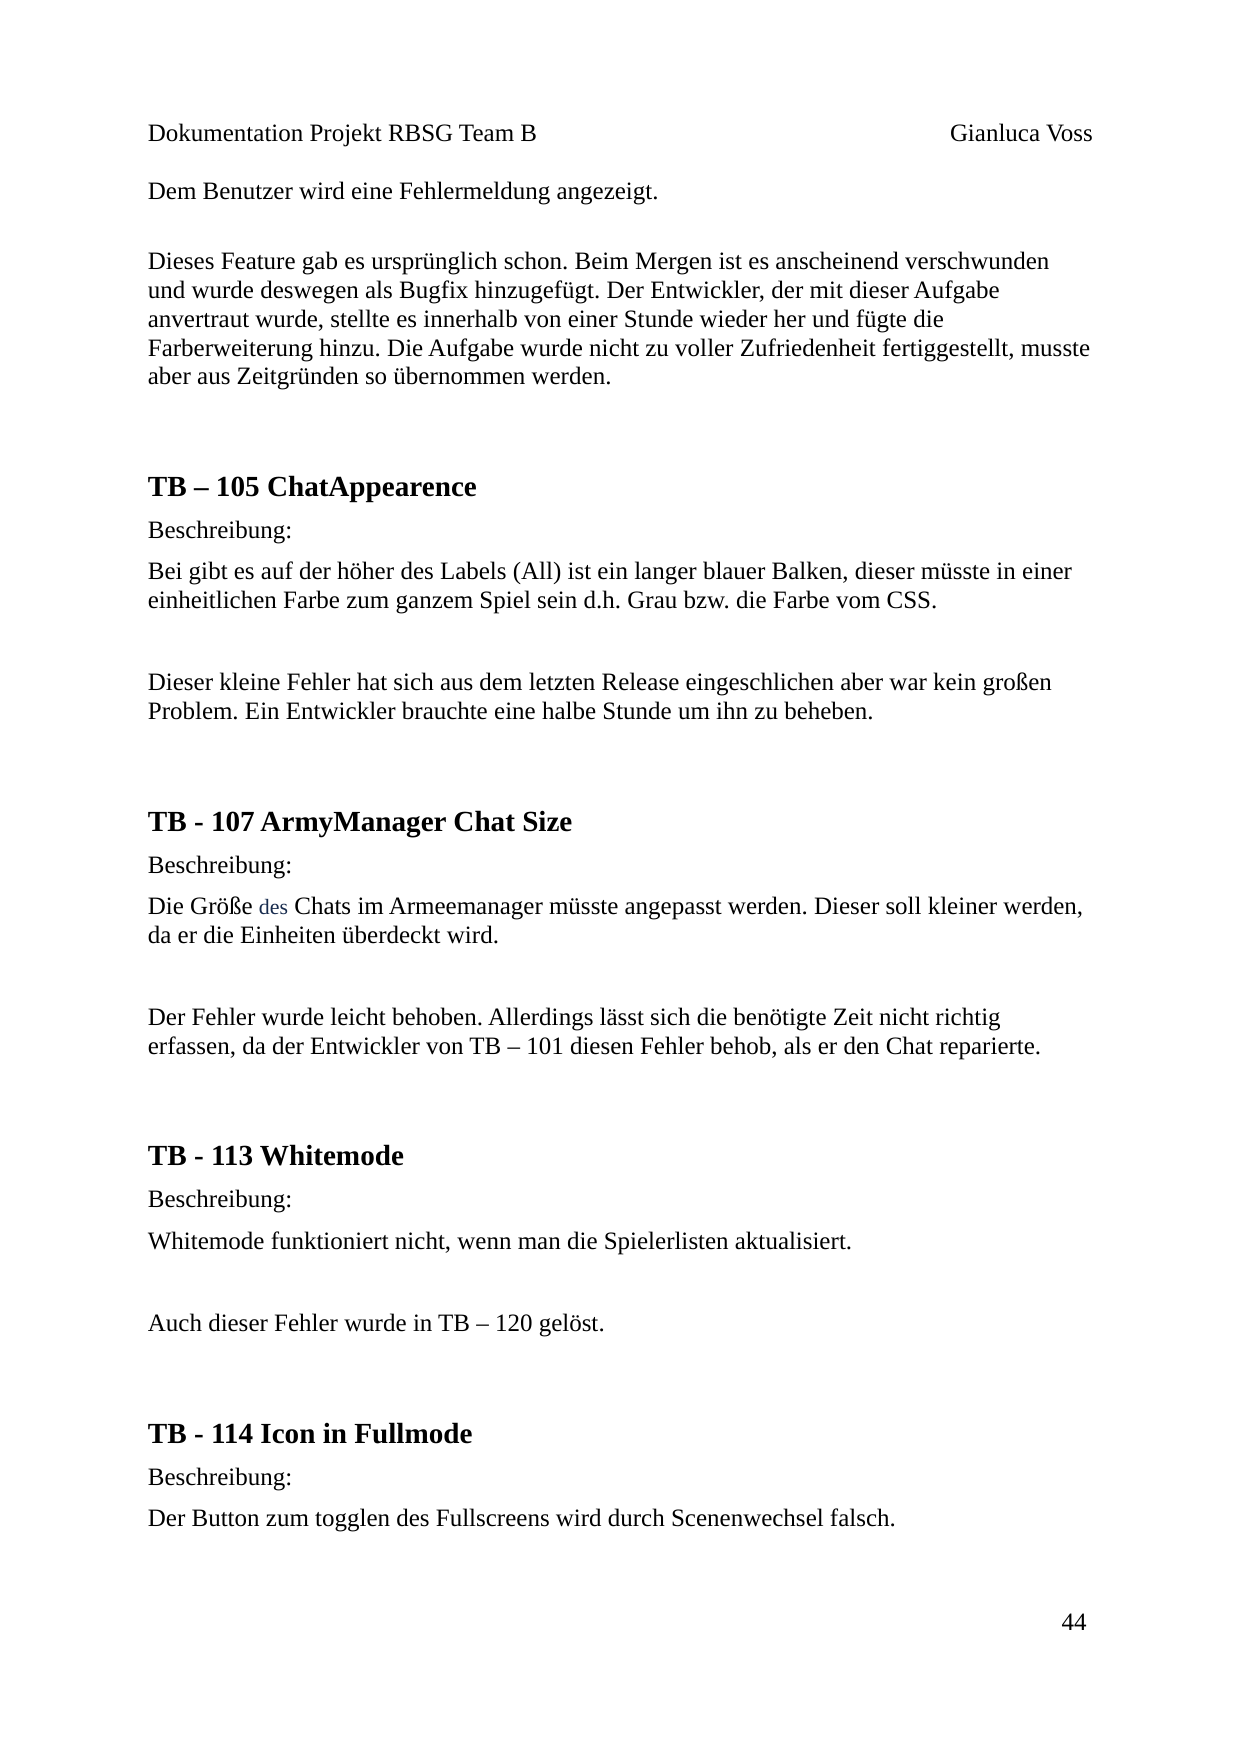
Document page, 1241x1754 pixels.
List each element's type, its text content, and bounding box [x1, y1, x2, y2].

text Dieser kleine Fehler hat sich aus dem letzten Release eingeschlichen aber war kein großen Problem. Ein Entwickler brauchte eine halbe Stunde um ihn zu beheben. [148, 667, 1093, 725]
text Der Fehler wurde leicht behoben. Allerdings lässt sich die benötigte Zeit nicht richtig erfassen, da der Entwickler von TB – 101 diesen Fehler behob, als er den Chat reparierte. [148, 1002, 1093, 1060]
text Beschreibung: [148, 850, 1093, 878]
text Bei gibt es auf der höher des Labels (All) ist ein langer blauer Balken, dieser müsste in einer einheitlichen Farbe zum ganzem Spiel sein d.h. Grau bzw. die Farbe vom CSS. [148, 556, 1093, 614]
text Beschreibung: [148, 515, 1093, 544]
text Beschreibung: [148, 1462, 1093, 1491]
text Die Größe des Chats im Armeemanager müsste angepasst werden. Dieser soll kleiner werden, da er die Einheiten überdeckt wird. [148, 891, 1093, 948]
subtitle TB - 113 Whitemode [148, 1138, 1093, 1172]
text Dem Benutzer wird eine Fehlermeldung angezeigt. [148, 176, 1093, 205]
subtitle TB - 107 ArmyManager Chat Size [148, 804, 1093, 837]
subtitle TB - 114 Icon in Fullmode [148, 1416, 1093, 1449]
text Dieses Feature gab es ursprünglich schon. Beim Mergen ist es anscheinend verschwunden und wurde deswegen als Bugfix hinzugefügt. Der Entwickler, der mit dieser Aufgabe anvertraut wurde, stellte es innerhalb von einer Stunde wieder her und fügte die Farberweiterung hinzu. Die Aufgabe wurde nicht zu voller Zufriedenheit fertiggestellt, musste aber aus Zeitgründen so übernommen werden. [148, 246, 1093, 390]
text Auch dieser Fehler wurde in TB – 120 gelöst. [148, 1308, 1093, 1337]
text Der Button zum togglen des Fullscreens wird durch Scenenwechsel falsch. [148, 1503, 1093, 1532]
text Beschreibung: [148, 1184, 1093, 1213]
text Whitemode funktioniert nicht, wenn man die Spielerlisten aktualisiert. [148, 1226, 1093, 1254]
subtitle TB – 105 ChatAppearence [148, 469, 1093, 502]
